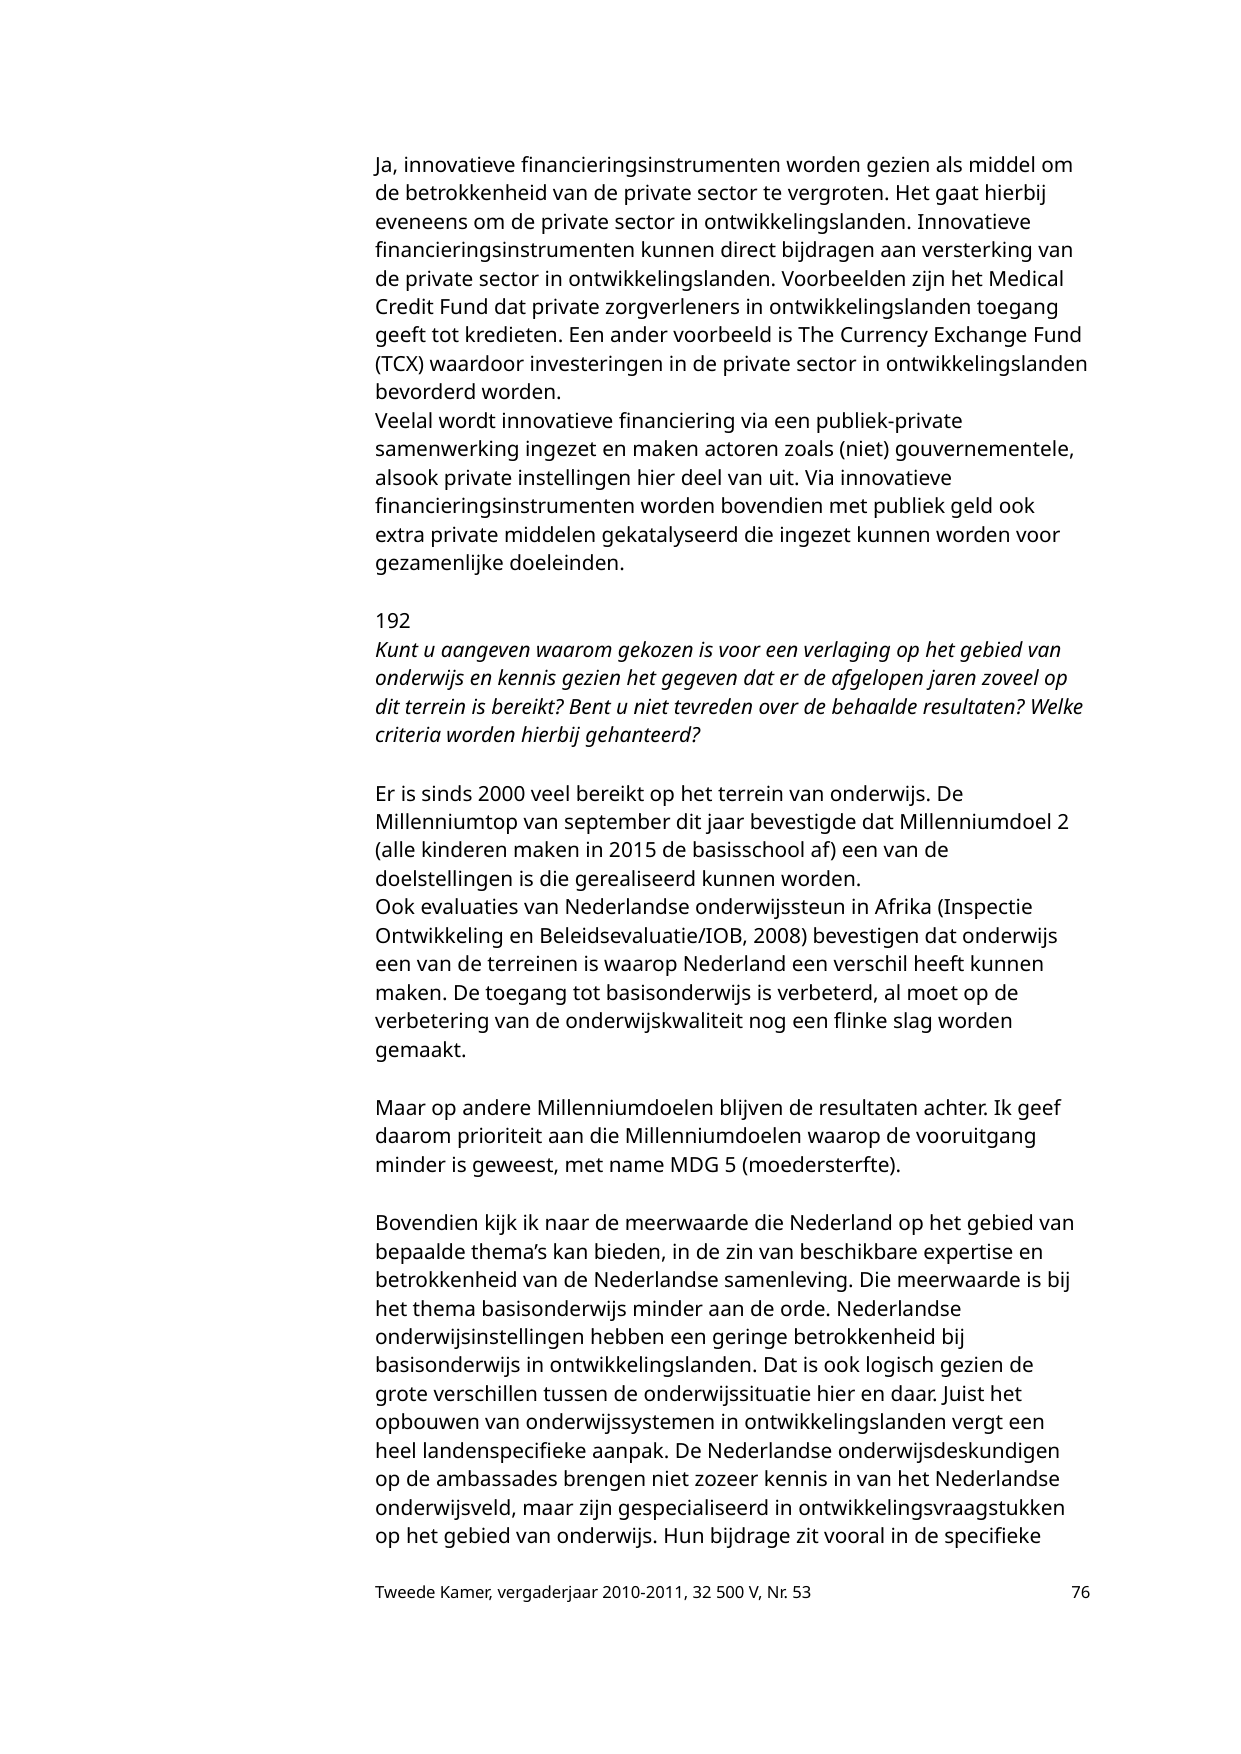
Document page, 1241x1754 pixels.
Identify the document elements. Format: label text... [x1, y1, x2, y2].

text Veelal wordt innovatieve financiering via een publiek-private samenwerking ingezet en maken actoren zoals (niet) gouvernementele, alsook private instellingen hier deel van uit. Via innovatieve financieringsinstrumenten worden bovendien met publiek geld ook extra private middelen gekatalyseerd die ingezet kunnen worden voor gezamenlijke doeleinden. [375, 406, 1090, 577]
text Maar op andere Millenniumdoelen blijven de resultaten achter. Ik geef daarom prioriteit aan die Millenniumdoelen waarop de vooruitgang minder is geweest, met name MDG 5 (moedersterfte). [375, 1093, 1090, 1178]
text Bovendien kijk ik naar de meerwaarde die Nederland op het gebied van bepaalde thema’s kan bieden, in de zin van beschikbare expertise en betrokkenheid van de Nederlandse samenleving. Die meerwaarde is bij het thema basisonderwijs minder aan de orde. Nederlandse onderwijsinstellingen hebben een geringe betrokkenheid bij basisonderwijs in ontwikkelingslanden. Dat is ook logisch gezien de grote verschillen tussen de onderwijssituatie hier en daar. Juist het opbouwen van onderwijssystemen in ontwikkelingslanden vergt een heel landenspecifieke aanpak. De Nederlandse onderwijsdeskundigen op de ambassades brengen niet zozeer kennis in van het Nederlandse onderwijsveld, maar zijn gespecialiseerd in ontwikkelingsvraagstukken op het gebied van onderwijs. Hun bijdrage zit vooral in de specifieke [375, 1208, 1090, 1550]
text Kunt u aangeven waarom gekozen is voor een verlaging op het gebied van onderwijs en kennis gezien het gegeven dat er de afgelopen jaren zoveel op dit terrein is bereikt? Bent u niet tevreden over de behaalde resultaten? Welke criteria worden hierbij gehanteerd? [375, 635, 1090, 749]
text Ook evaluaties van Nederlandse onderwijssteun in Afrika (Inspectie Ontwikkeling en Beleidsevaluatie/IOB, 2008) bevestigen dat onderwijs een van de terreinen is waarop Nederland een verschil heeft kunnen maken. De toegang tot basisonderwijs is verbeterd, al moet op de verbetering van de onderwijskwaliteit nog een flinke slag worden gemaakt. [375, 892, 1090, 1063]
text Ja, innovatieve financieringsinstrumenten worden gezien als middel om de betrokkenheid van de private sector te vergroten. Het gaat hierbij eveneens om de private sector in ontwikkelingslanden. Innovatieve financieringsinstrumenten kunnen direct bijdragen aan versterking van de private sector in ontwikkelingslanden. Voorbeelden zijn het Medical Credit Fund dat private zorgverleners in ontwikkelingslanden toegang geeft tot kredieten. Een ander voorbeeld is The Currency Exchange Fund (TCX) waardoor investeringen in de private sector in ontwikkelingslanden bevorderd worden. [375, 150, 1090, 406]
text Er is sinds 2000 veel bereikt op het terrein van onderwijs. De Millenniumtop van september dit jaar bevestigde dat Millenniumdoel 2 (alle kinderen maken in 2015 de basisschool af) een van de doelstellingen is die gerealiseerd kunnen worden. [375, 779, 1090, 892]
text 192 [375, 607, 1090, 635]
